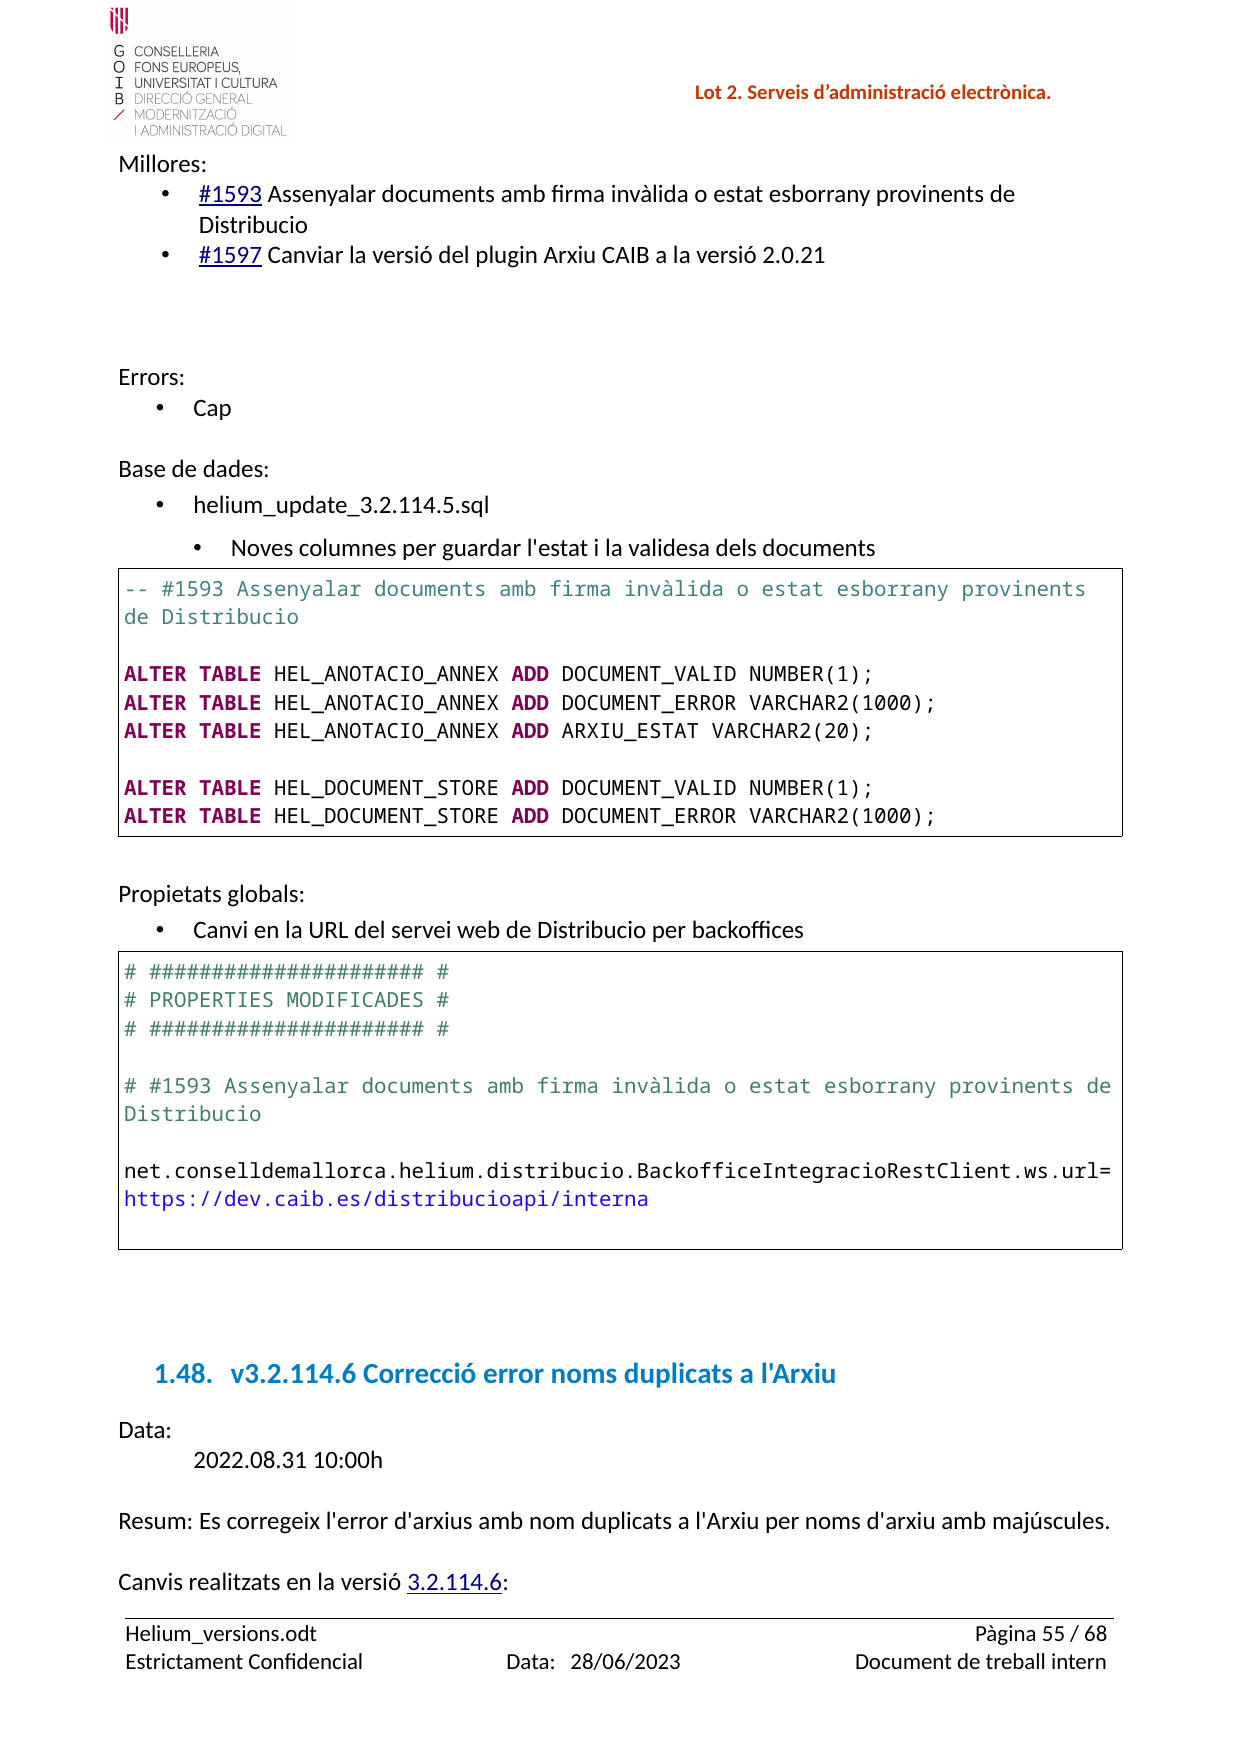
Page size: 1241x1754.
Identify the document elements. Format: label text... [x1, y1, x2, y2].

text Resum: Es corregeix l'error d'arxius amb nom duplicats a l'Arxiu per noms d'arxiu amb majúscules. [118, 1506, 1122, 1536]
text Data: [118, 1414, 1122, 1444]
text Canvis realitzats en la versió 3.2.114.6: [118, 1567, 1122, 1597]
text 2022.08.31 10:00h [118, 1444, 1122, 1475]
subtitle v3.2.114.6 Correcció error noms duplicats a l'Arxiu [153, 1355, 1122, 1390]
list helium_update_3.2.114.5.sql [156, 489, 1122, 520]
text Errors: [118, 361, 1122, 392]
list Canvi en la URL del servei web de Distribucio per backoffices [156, 915, 1122, 945]
text Base de dades: [118, 453, 1122, 483]
text Propietats globals: [118, 878, 1122, 909]
text Millores: [118, 148, 1122, 178]
picture [100, 0, 297, 144]
table_header -- #1593 Assenyalar documents amb firma invàlida o estat esborrany provinents de Distribucio ALTER TABLE HEL_ANOTACIO_ANNEX ADD DOCUMENT_VALID NUMBER(1); ALTER TABLE HEL_ANOTACIO_ANNEX ADD DOCUMENT_ERROR VARCHAR2(1000); ALTER TABLE HEL_ANOTACIO_ANNEX ADD ARXIU_ESTAT VARCHAR2(20); ALTER TABLE HEL_DOCUMENT_STORE ADD DOCUMENT_VALID NUMBER(1); ALTER TABLE HEL_DOCUMENT_STORE ADD DOCUMENT_ERROR VARCHAR2(1000); [119, 569, 1122, 836]
list Noves columnes per guardar l'estat i la validesa dels documents [193, 532, 1122, 562]
list #1597 Canviar la versió del plugin Arxiu CAIB a la versió 2.0.21 [161, 239, 1122, 270]
table_header # ###################### # # PROPERTIES MODIFICADES # # ###################### # # #1593 Assenyalar documents amb firma invàlida o estat esborrany provinents de Distribucio net.conselldemallorca.helium.distribucio.BackofficeIntegracioRestClient.ws.url=https://dev.caib.es/distribucioapi/interna [119, 952, 1122, 1249]
list #1593 Assenyalar documents amb firma invàlida o estat esborrany provinents de Distribucio [161, 178, 1122, 239]
list Cap [156, 392, 1122, 422]
